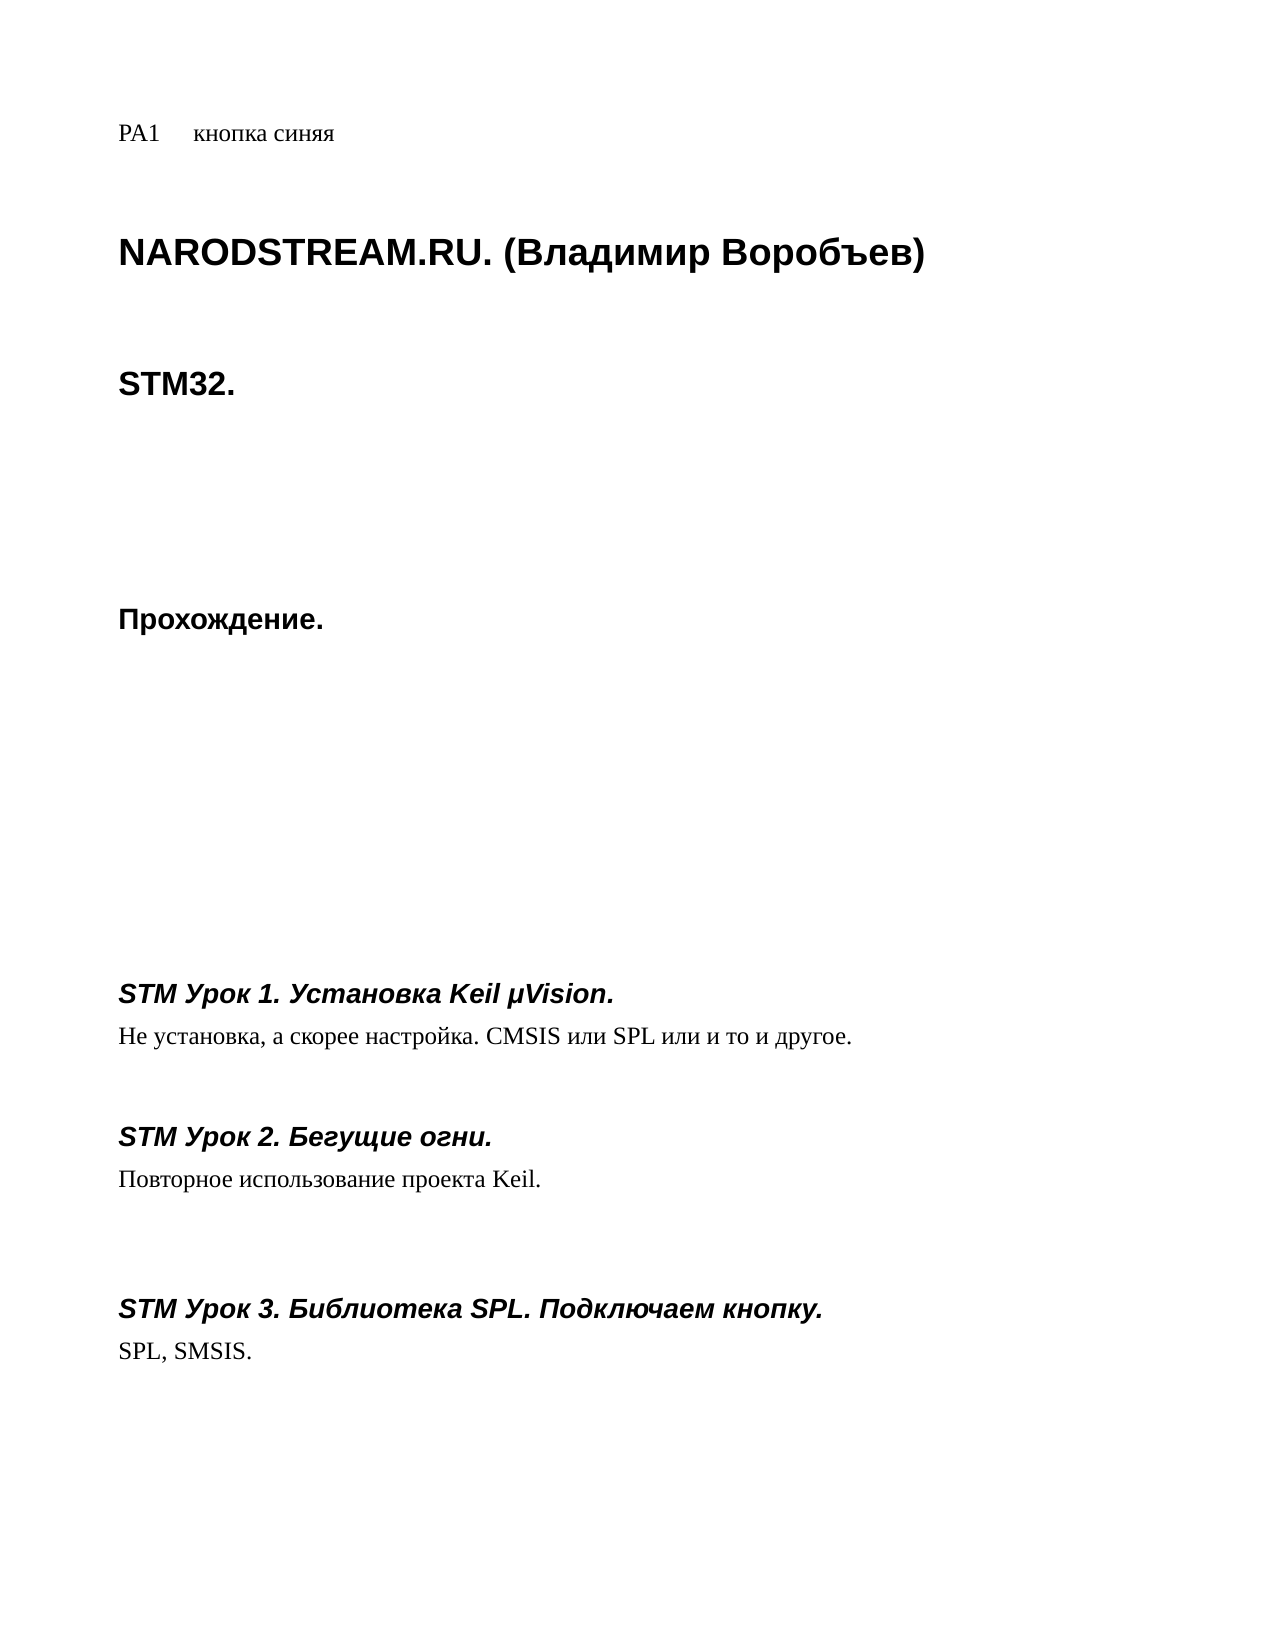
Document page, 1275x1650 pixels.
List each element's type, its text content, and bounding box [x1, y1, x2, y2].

subtitle STM Урок 2. Бегущие огни. [118, 1120, 1157, 1152]
text Повторное использование проекта Keil. [118, 1164, 1157, 1193]
subtitle STM Урок 3. Библиотека SPL. Подключаем кнопку. [118, 1292, 1157, 1324]
subtitle STM Урок 1. Установка Keil μVision. [118, 977, 1157, 1009]
subtitle STM32. [118, 364, 1157, 402]
text Не установка, а скорее настройка. CMSIS или SPL или и то и другое. [118, 1021, 1157, 1050]
text SPL, SMSIS. [118, 1336, 1157, 1365]
subtitle Прохождение. [118, 602, 1157, 636]
subtitle NARODSTREAM.RU. (Владимир Воробъев) [118, 229, 1157, 273]
text PA1 кнопка синяя [118, 118, 1157, 147]
